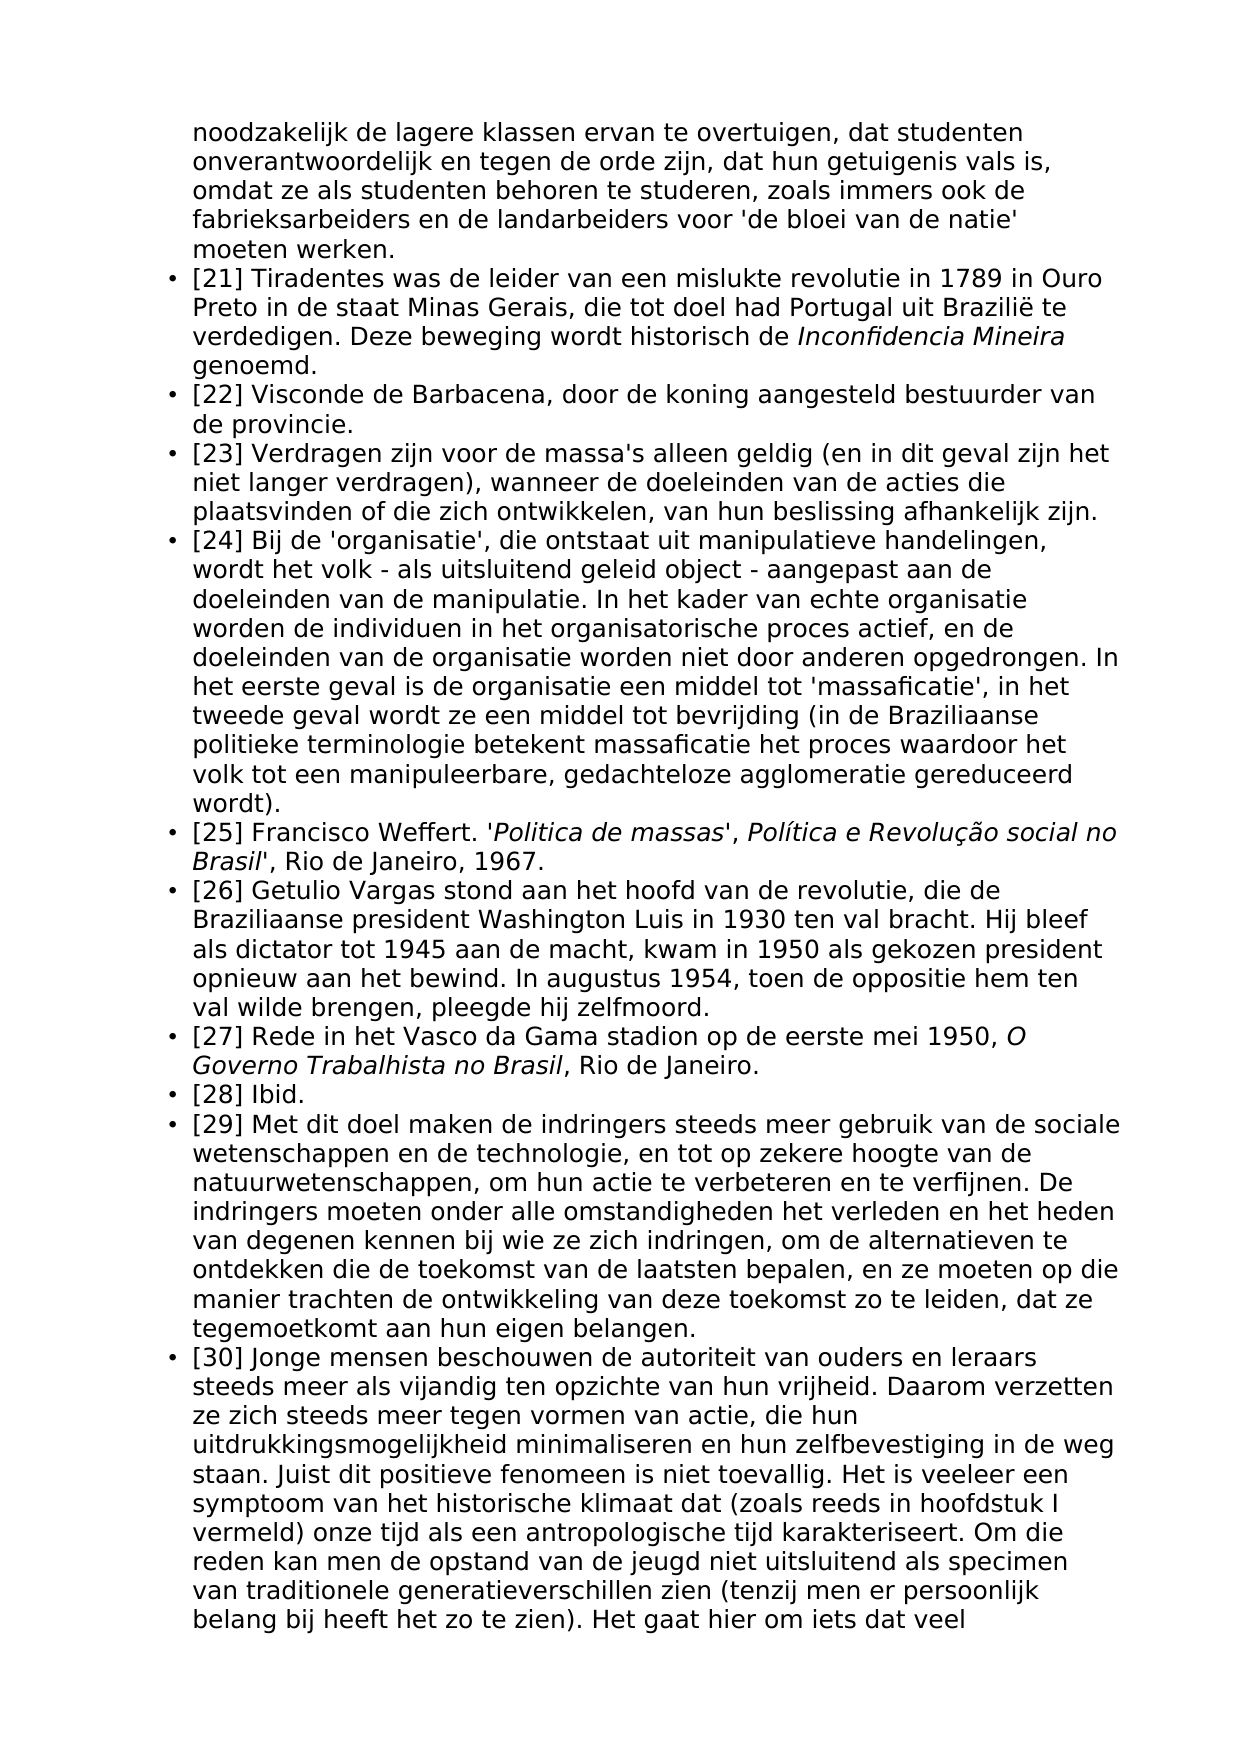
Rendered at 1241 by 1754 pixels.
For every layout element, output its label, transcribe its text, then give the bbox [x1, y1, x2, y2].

list [24] Bij de 'organisatie', die ontstaat uit manipulatieve handelingen, wordt het volk - als uitsluitend geleid object - aangepast aan de doeleinden van de manipulatie. In het kader van echte organisatie worden de individuen in het organisatorische proces actief, en de doeleinden van de organisatie worden niet door anderen opgedrongen. In het eerste geval is de organisatie een middel tot 'massaficatie', in het tweede geval wordt ze een middel tot bevrijding (in de Braziliaanse politieke terminologie betekent massaficatie het proces waardoor het volk tot een manipuleerbare, gedachteloze agglomeratie gereduceerd wordt). [177, 526, 1122, 818]
list [28] Ibid. [177, 1081, 1122, 1110]
list [27] Rede in het Vasco da Gama stadion op de eerste mei 1950, O Governo Trabalhista no Brasil, Rio de Janeiro. [177, 1022, 1122, 1081]
list [29] Met dit doel maken de indringers steeds meer gebruik van de sociale wetenschappen en de technologie, en tot op zekere hoogte van de natuurwetenschappen, om hun actie te verbeteren en te verfijnen. De indringers moeten onder alle omstandigheden het verleden en het heden van degenen kennen bij wie ze zich indringen, om de alternatieven te ontdekken die de toekomst van de laatsten bepalen, en ze moeten op die manier trachten de ontwikkeling van deze toekomst zo te leiden, dat ze tegemoetkomt aan hun eigen belangen. [177, 1110, 1122, 1343]
list [25] Francisco Weffert. 'Politica de massas', Política e Revolução social no Brasil', Rio de Janeiro, 1967. [177, 818, 1122, 876]
list [22] Visconde de Barbacena, door de koning aangesteld bestuurder van de provincie. [177, 381, 1122, 439]
list [26] Getulio Vargas stond aan het hoofd van de revolutie, die de Braziliaanse president Washington Luis in 1930 ten val bracht. Hij bleef als dictator tot 1945 aan de macht, kwam in 1950 als gekozen president opnieuw aan het bewind. In augustus 1954, toen de oppositie hem ten val wilde brengen, pleegde hij zelfmoord. [177, 876, 1122, 1022]
list noodzakelijk de lagere klassen ervan te overtuigen, dat studenten onverantwoordelijk en tegen de orde zijn, dat hun getuigenis vals is, omdat ze als studenten behoren te studeren, zoals immers ook de fabrieksarbeiders en de landarbeiders voor 'de bloei van de natie' moeten werken. [177, 118, 1122, 264]
list [21] Tiradentes was de leider van een mislukte revolutie in 1789 in Ouro Preto in de staat Minas Gerais, die tot doel had Portugal uit Brazilië te verdedigen. Deze beweging wordt historisch de Inconfidencia Mineira genoemd. [177, 264, 1122, 381]
list [23] Verdragen zijn voor de massa's alleen geldig (en in dit geval zijn het niet langer verdragen), wanneer de doeleinden van de acties die plaatsvinden of die zich ontwikkelen, van hun beslissing afhankelijk zijn. [177, 439, 1122, 526]
list [30] Jonge mensen beschouwen de autoriteit van ouders en leraars steeds meer als vijandig ten opzichte van hun vrijheid. Daarom verzetten ze zich steeds meer tegen vormen van actie, die hun uitdrukkingsmogelijkheid minimaliseren en hun zelfbevestiging in de weg staan. Juist dit positieve fenomeen is niet toevallig. Het is veeleer een symptoom van het historische klimaat dat (zoals reeds in hoofdstuk I vermeld) onze tijd als een antropologische tijd karakteriseert. Om die reden kan men de opstand van de jeugd niet uitsluitend als specimen van traditionele generatieverschillen zien (tenzij men er persoonlijk belang bij heeft het zo te zien). Het gaat hier om iets dat veel [177, 1343, 1122, 1635]
